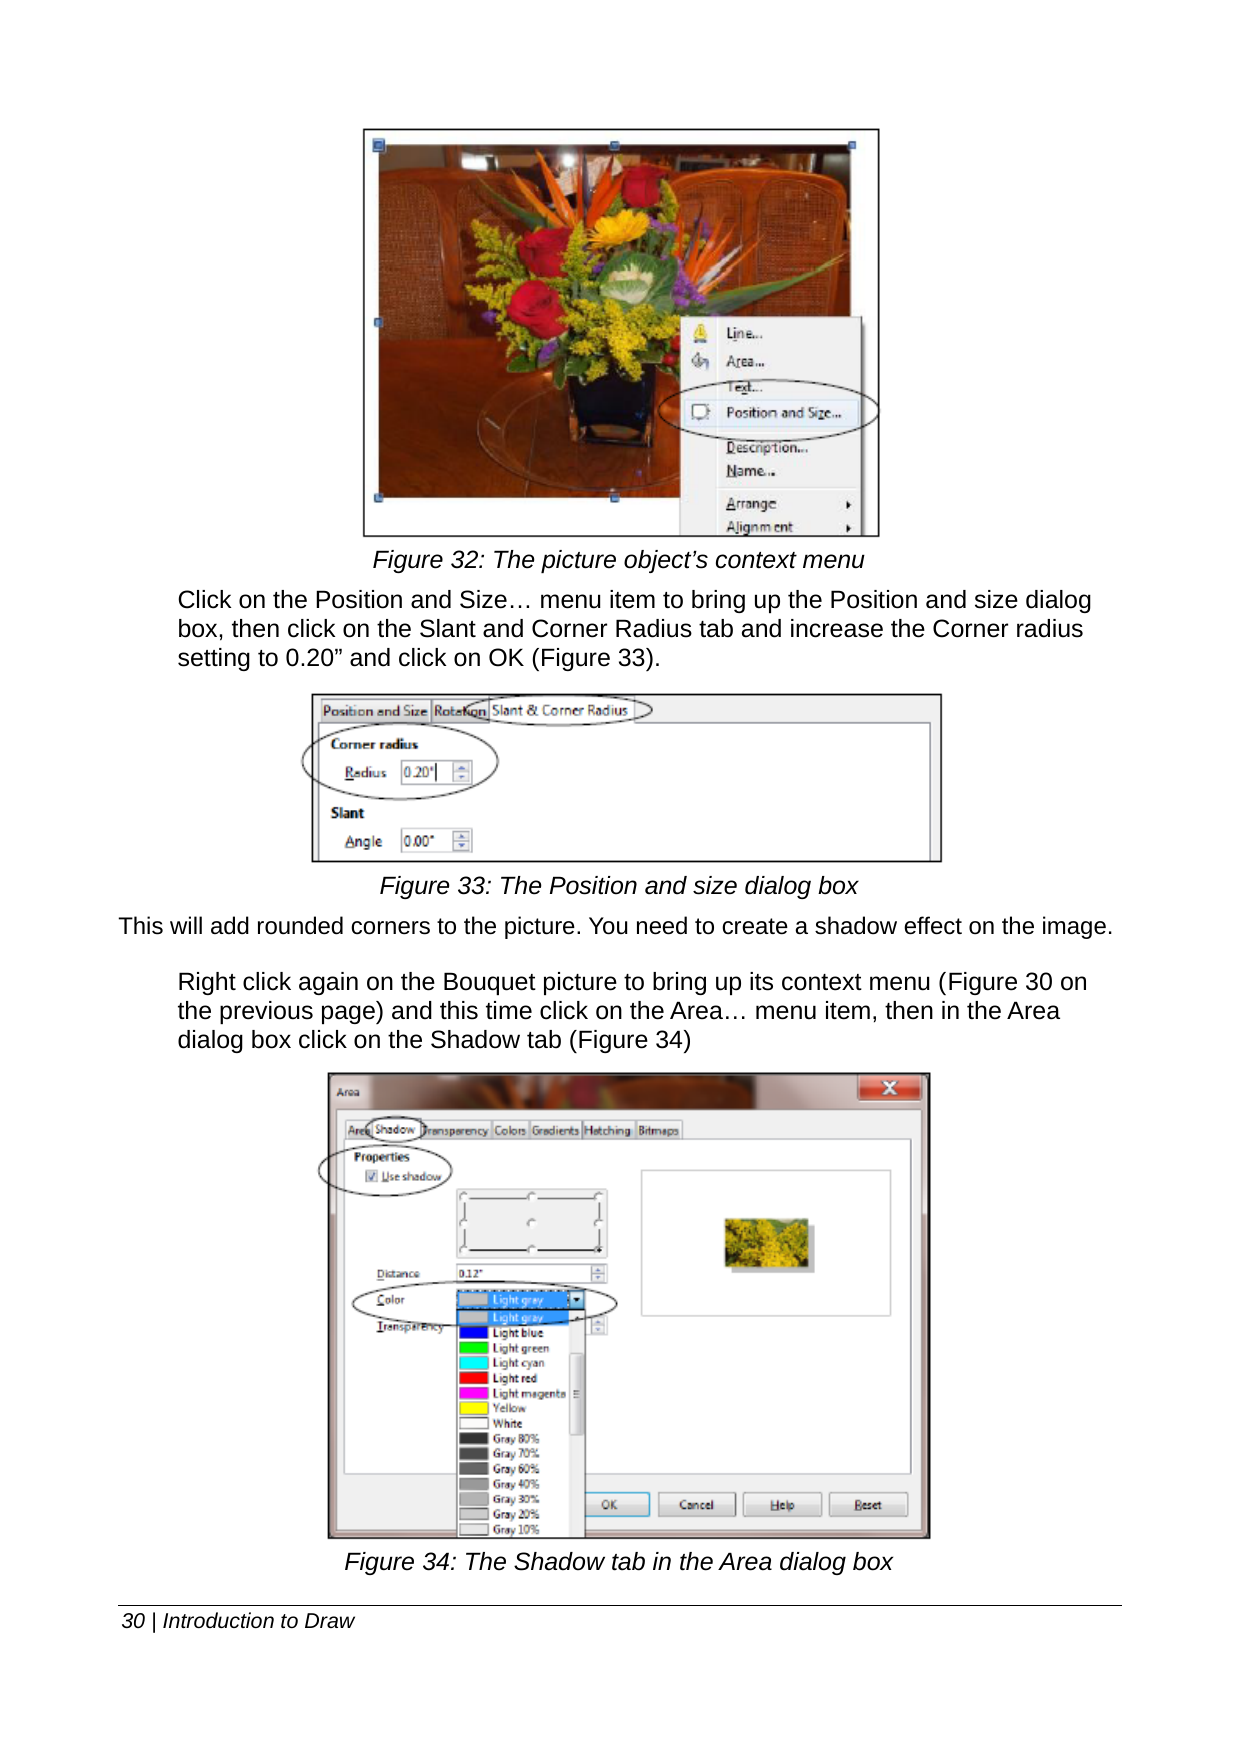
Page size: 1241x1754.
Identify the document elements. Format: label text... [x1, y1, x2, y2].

picture [303, 1065, 937, 1547]
text This will add rounded corners to the picture. You need to create a shadow effect on the image. [118, 912, 1122, 939]
text Click on the Position and Size… menu item to bring up the Position and size dialog box, then click on the Slant and Corner Radius tab and increase the Corner radius setting to 0.20” and click on OK (Figure 33). [177, 586, 1122, 672]
text Figure 34: The Shadow tab in the Area dialog box [304, 1547, 937, 1576]
picture [354, 118, 886, 545]
text Right click again on the Bouquet picture to bring up its context menu (Figure 30 on the previous page) and this time click on the Area… menu item, then in the Area dialog box click on the Shadow tab (Figure 34) [177, 967, 1122, 1053]
text Figure 33: The Position and size dialog box [290, 872, 950, 900]
picture [290, 683, 950, 872]
text Figure 32: The picture object’s context menu [354, 545, 886, 573]
